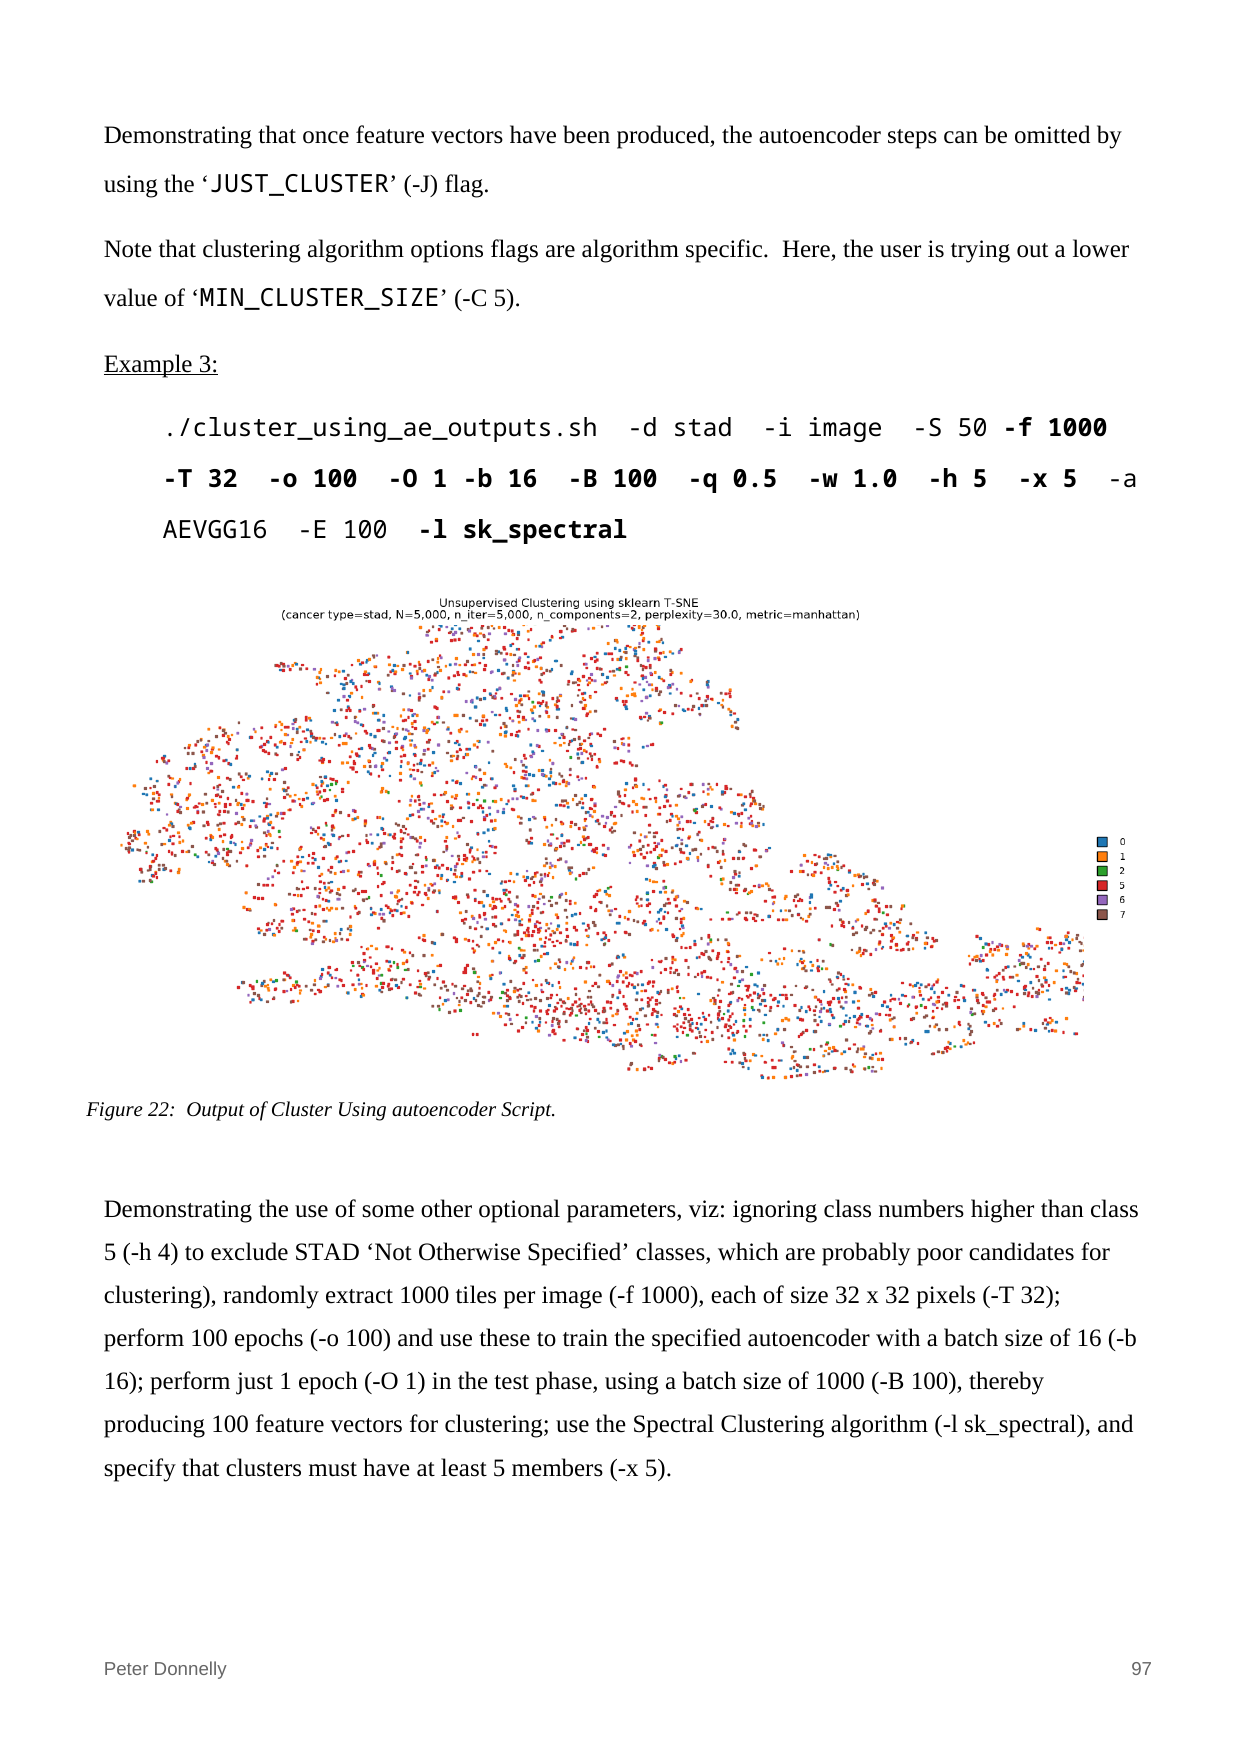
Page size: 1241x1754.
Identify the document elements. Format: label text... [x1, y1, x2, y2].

text Example 3: [103, 349, 1146, 377]
text Note that clustering algorithm options flags are algorithm specific. Here, the user is trying out a lower value of ‘MIN_CLUSTER_SIZE’ (-C 5). [103, 234, 1146, 314]
text Figure 22: Output of Cluster Using autoencoder Script. [86, 1094, 1164, 1121]
text ./cluster_using_ae_outputs.sh -d stad -i image -S 50 -f 1000 -T 32 -o 100 -O 1 -b 16 -B 100 -q 0.5 -w 1.0 -h 5 -x 5 -a AEVGG16 -E 100 -l sk_spectral [162, 409, 1146, 546]
text Demonstrating the use of some other optional parameters, viz: ignoring class numbers higher than class 5 (-h 4) to exclude STAD ‘Not Otherwise Specified’ classes, which are probably poor candidates for clustering), randomly extract 1000 tiles per image (-f 1000), each of size 32 x 32 pixels (-T 32); perform 100 epochs (-o 100) and use these to train the specified autoencoder with a batch size of 16 (-b 16); perform just 1 epoch (-O 1) in the test phase, using a batch size of 1000 (-B 100), thereby producing 100 feature vectors for clustering; use the Spectral Clustering algorithm (-l sk_spectral), and specify that clusters must have at least 5 members (-x 5). [103, 1121, 1146, 1481]
text Demonstrating that once feature vectors have been produced, the autoencoder steps can be omitted by using the ‘JUST_CLUSTER’ (-J) flag. [103, 120, 1146, 199]
picture [103, 584, 1147, 1097]
